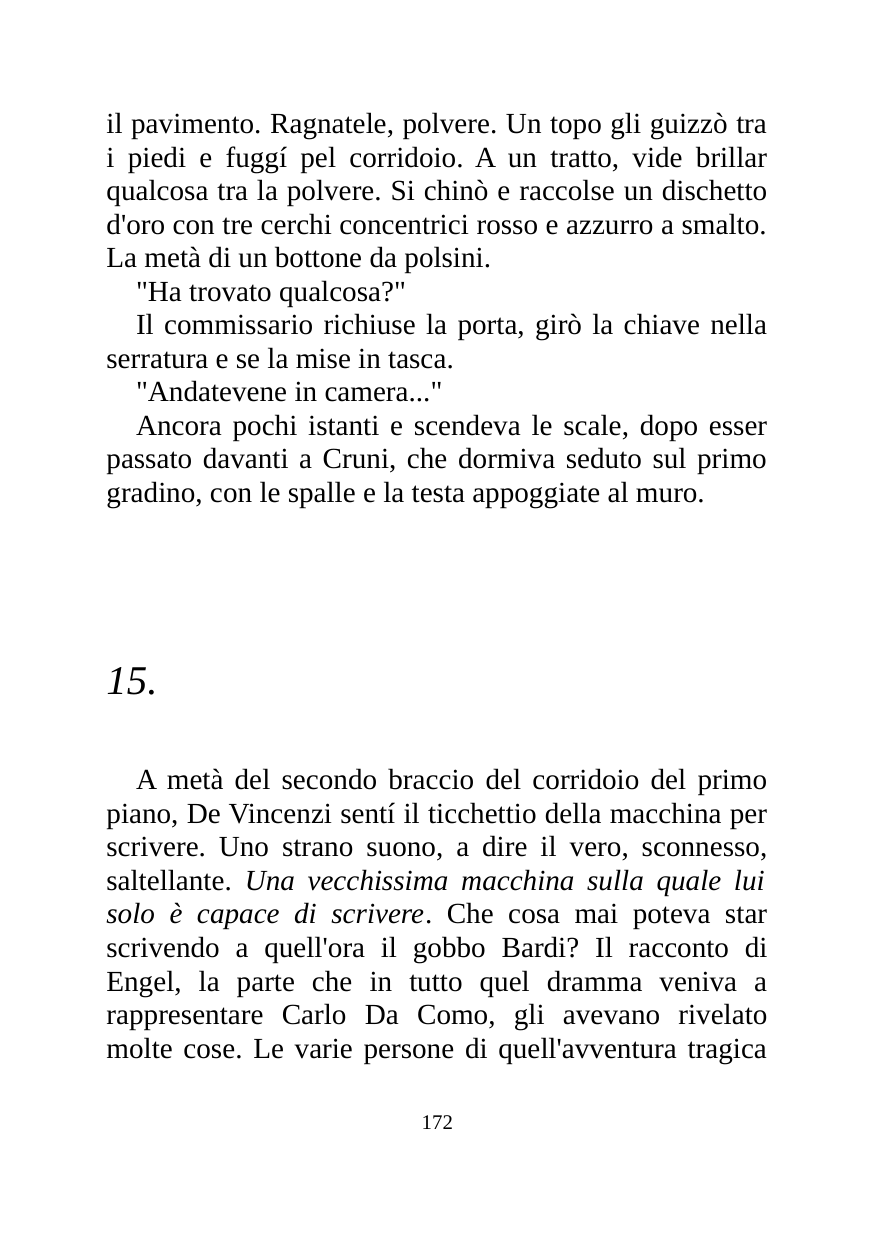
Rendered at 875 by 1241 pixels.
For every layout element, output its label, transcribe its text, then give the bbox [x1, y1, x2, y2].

text il pavimento. Ragnatele, polvere. Un topo gli guizzò tra i piedi e fuggí pel corridoio. A un tratto, vide brillar qualcosa tra la polvere. Si chinò e raccolse un dischetto d'oro con tre cerchi concentrici rosso e azzurro a smalto. La metà di un bottone da polsini. [106, 106, 768, 274]
text "Andatevene in camera..." [106, 374, 768, 408]
subtitle 15. [106, 656, 768, 703]
text "Ha trovato qualcosa?" [106, 274, 768, 307]
text Ancora pochi istanti e scendeva le scale, dopo esser passato davanti a Cruni, che dormiva seduto sul primo gradino, con le spalle e la testa appoggiate al muro. [106, 408, 768, 509]
text A metà del secondo braccio del corridoio del primo piano, De Vincenzi sentí il ticchettio della macchina per scrivere. Uno strano suono, a dire il vero, sconnesso, saltellante. Una vecchissima macchina sulla quale lui solo è capace di scrivere. Che cosa mai poteva star scrivendo a quell'ora il gobbo Bardi? Il racconto di Engel, la parte che in tutto quel dramma veniva a rappresentare Carlo Da Como, gli avevano rivelato molte cose. Le varie persone di quell'avventura tragica [106, 762, 768, 1064]
text Il commissario richiuse la porta, girò la chiave nella serratura e se la mise in tasca. [106, 307, 768, 374]
